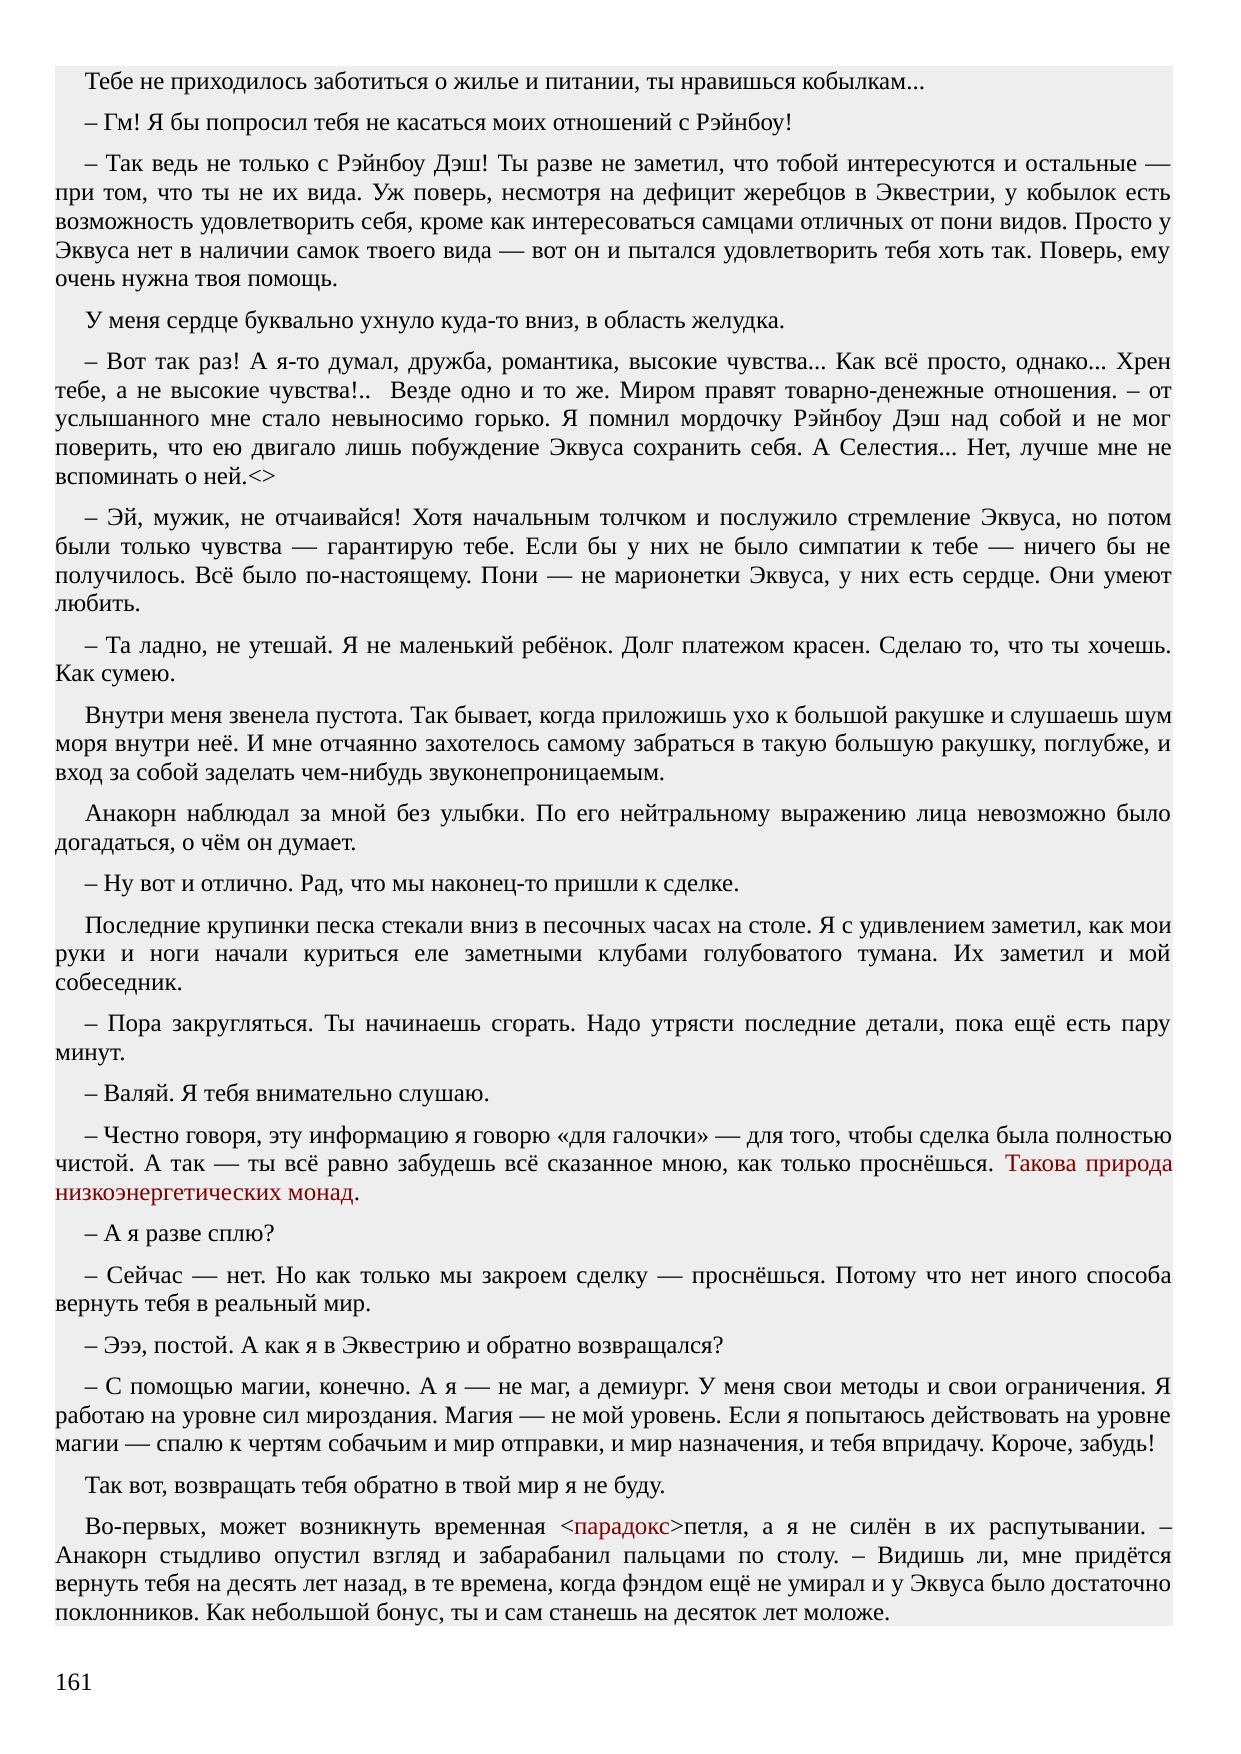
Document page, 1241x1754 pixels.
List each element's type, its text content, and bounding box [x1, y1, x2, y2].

text – Вот так раз! А я-то думал, дружба, романтика, высокие чувства... Как всё просто, однако... Хрен тебе, а не высокие чувства!.. Везде одно и то же. Миром правят товарно-денежные отношения. – от услышанного мне стало невыносимо горько. Я помнил мордочку Рэйнбоу Дэш над собой и не мог поверить, что ею двигало лишь побуждение Эквуса сохранить себя. А Селестия... Нет, лучше мне не вспоминать о ней.<> [55, 346, 1173, 490]
text – Эй, мужик, не отчаивайся! Хотя начальным толчком и послужило стремление Эквуса, но потом были только чувства — гарантирую тебе. Если бы у них не было симпатии к тебе — ничего бы не получилось. Всё было по-настоящему. Пони — не марионетки Эквуса, у них есть сердце. Они умеют любить. [55, 502, 1173, 617]
text Внутри меня звенела пустота. Так бывает, когда приложишь ухо к большой ракушке и слушаешь шум моря внутри неё. И мне отчаянно захотелось самому забраться в такую большую ракушку, поглубже, и вход за собой заделать чем-нибудь звуконепроницаемым. [55, 700, 1173, 786]
text – А я разве сплю? [55, 1218, 1173, 1247]
text Так вот, возвращать тебя обратно в твой мир я не буду. [55, 1470, 1173, 1498]
text – Та ладно, не утешай. Я не маленький ребёнок. Долг платежом красен. Сделаю то, что ты хочешь. Как сумею. [55, 630, 1173, 687]
text – Ну вот и отлично. Рад, что мы наконец-то пришли к сделке. [55, 868, 1173, 897]
text – Пора закругляться. Ты начинаешь сгорать. Надо утрясти последние детали, пока ещё есть пару минут. [55, 1008, 1173, 1066]
text – Эээ, постой. А как я в Эквестрию и обратно возвращался? [55, 1330, 1173, 1358]
text – Валяй. Я тебя внимательно слушаю. [55, 1078, 1173, 1107]
text – С помощью магии, конечно. А я — не маг, а демиург. У меня свои методы и свои ограничения. Я работаю на уровне сил мироздания. Магия — не мой уровень. Если я попытаюсь действовать на уровне магии — спалю к чертям собачьим и мир отправки, и мир назначения, и тебя впридачу. Короче, забудь! [55, 1371, 1173, 1457]
text У меня сердце буквально ухнуло куда-то вниз, в область желудка. [55, 305, 1173, 333]
text Во-первых, может возникнуть временная <парадокс>петля, а я не силён в их распутывании. – Анакорн стыдливо опустил взгляд и забарабанил пальцами по столу. – Видишь ли, мне придётся вернуть тебя на десять лет назад, в те времена, когда фэндом ещё не умирал и у Эквуса было достаточно поклонников. Как небольшой бонус, ты и сам станешь на десяток лет моложе. [55, 1511, 1173, 1626]
text – Гм! Я бы попросил тебя не касаться моих отношений с Рэйнбоу! [55, 107, 1173, 136]
text – Так ведь не только с Рэйнбоу Дэш! Ты разве не заметил, что тобой интересуются и остальные — при том, что ты не их вида. Уж поверь, несмотря на дефицит жеребцов в Эквестрии, у кобылок есть возможность удовлетворить себя, кроме как интересоваться самцами отличных от пони видов. Просто у Эквуса нет в наличии самок твоего вида — вот он и пытался удовлетворить тебя хоть так. Поверь, ему очень нужна твоя помощь. [55, 148, 1173, 292]
text Последние крупинки песка стекали вниз в песочных часах на столе. Я с удивлением заметил, как мои руки и ноги начали куриться еле заметными клубами голубоватого тумана. Их заметил и мой собеседник. [55, 910, 1173, 996]
text Анакорн наблюдал за мной без улыбки. По его нейтральному выражению лица невозможно было догадаться, о чём он думает. [55, 798, 1173, 856]
text – Сейчас — нет. Но как только мы закроем сделку — проснёшься. Потому что нет иного способа вернуть тебя в реальный мир. [55, 1260, 1173, 1317]
text – Честно говоря, эту информацию я говорю «для галочки» — для того, чтобы сделка была полностью чистой. А так — ты всё равно забудешь всё сказанное мною, как только проснёшься. Такова природа низкоэнергетических монад. [55, 1120, 1173, 1206]
text Тебе не приходилось заботиться о жилье и питании, ты нравишься кобылкам... [55, 66, 1173, 95]
